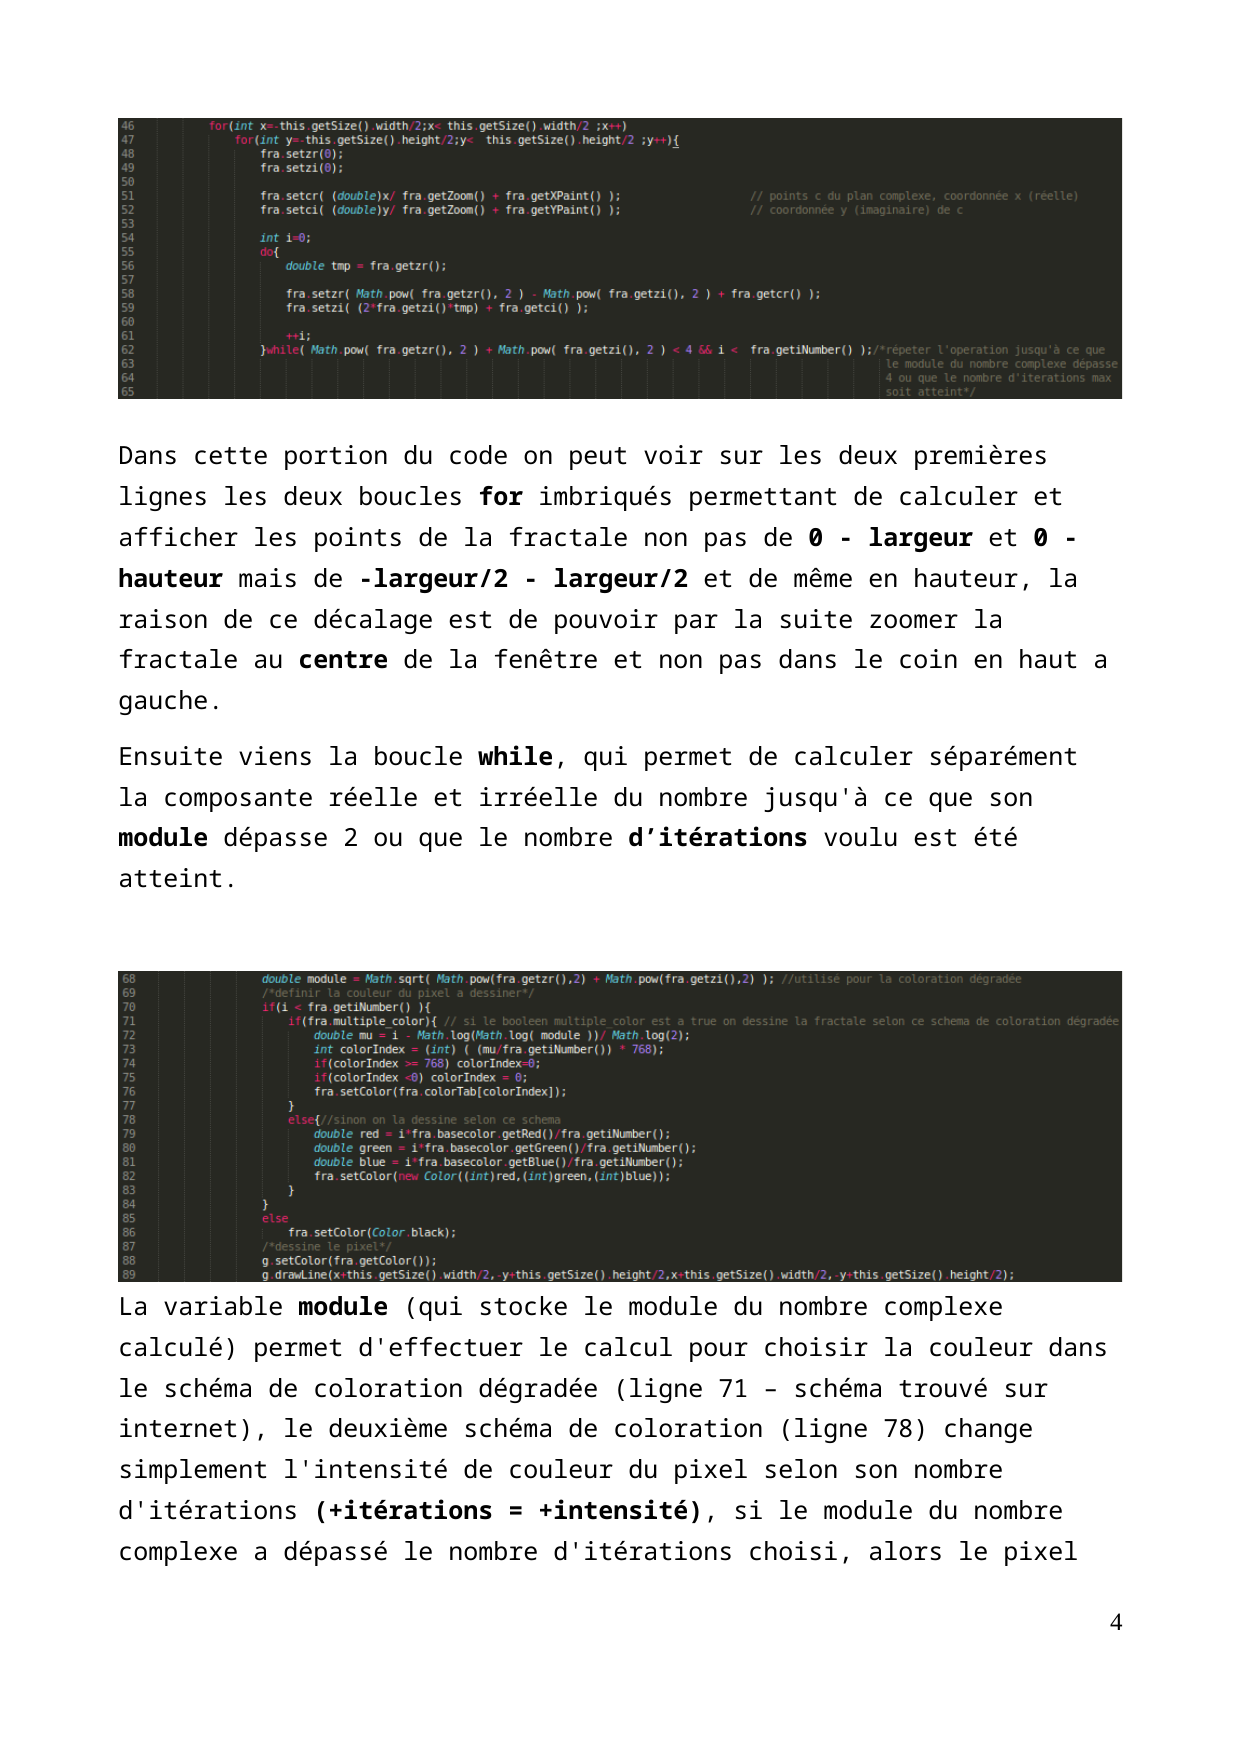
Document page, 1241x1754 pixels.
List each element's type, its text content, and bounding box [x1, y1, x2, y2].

picture [118, 971, 1123, 1282]
picture [118, 118, 1123, 399]
text Ensuite viens la boucle while, qui permet de calculer séparément la composante réelle et irréelle du nombre jusqu'à ce que son module dépasse 2 ou que le nombre d’itérations voulu est été atteint. [118, 738, 1122, 895]
text La variable module (qui stocke le module du nombre complexe calculé) permet d'effectuer le calcul pour choisir la couleur dans le schéma de coloration dégradée (ligne 71 – schéma trouvé sur internet), le deuxième schéma de coloration (ligne 78) change simplement l'intensité de couleur du pixel selon son nombre d'itérations (+itérations = +intensité), si le module du nombre complexe a dépassé le nombre d'itérations choisi, alors le pixel [118, 1282, 1122, 1568]
text Dans cette portion du code on peut voir sur les deux premières lignes les deux boucles for imbriqués permettant de calculer et afficher les points de la fractale non pas de 0 - largeur et 0 - hauteur mais de -largeur/2 - largeur/2 et de même en hauteur, la raison de ce décalage est de pouvoir par la suite zoomer la fractale au centre de la fenêtre et non pas dans le coin en haut a gauche. [118, 438, 1122, 717]
